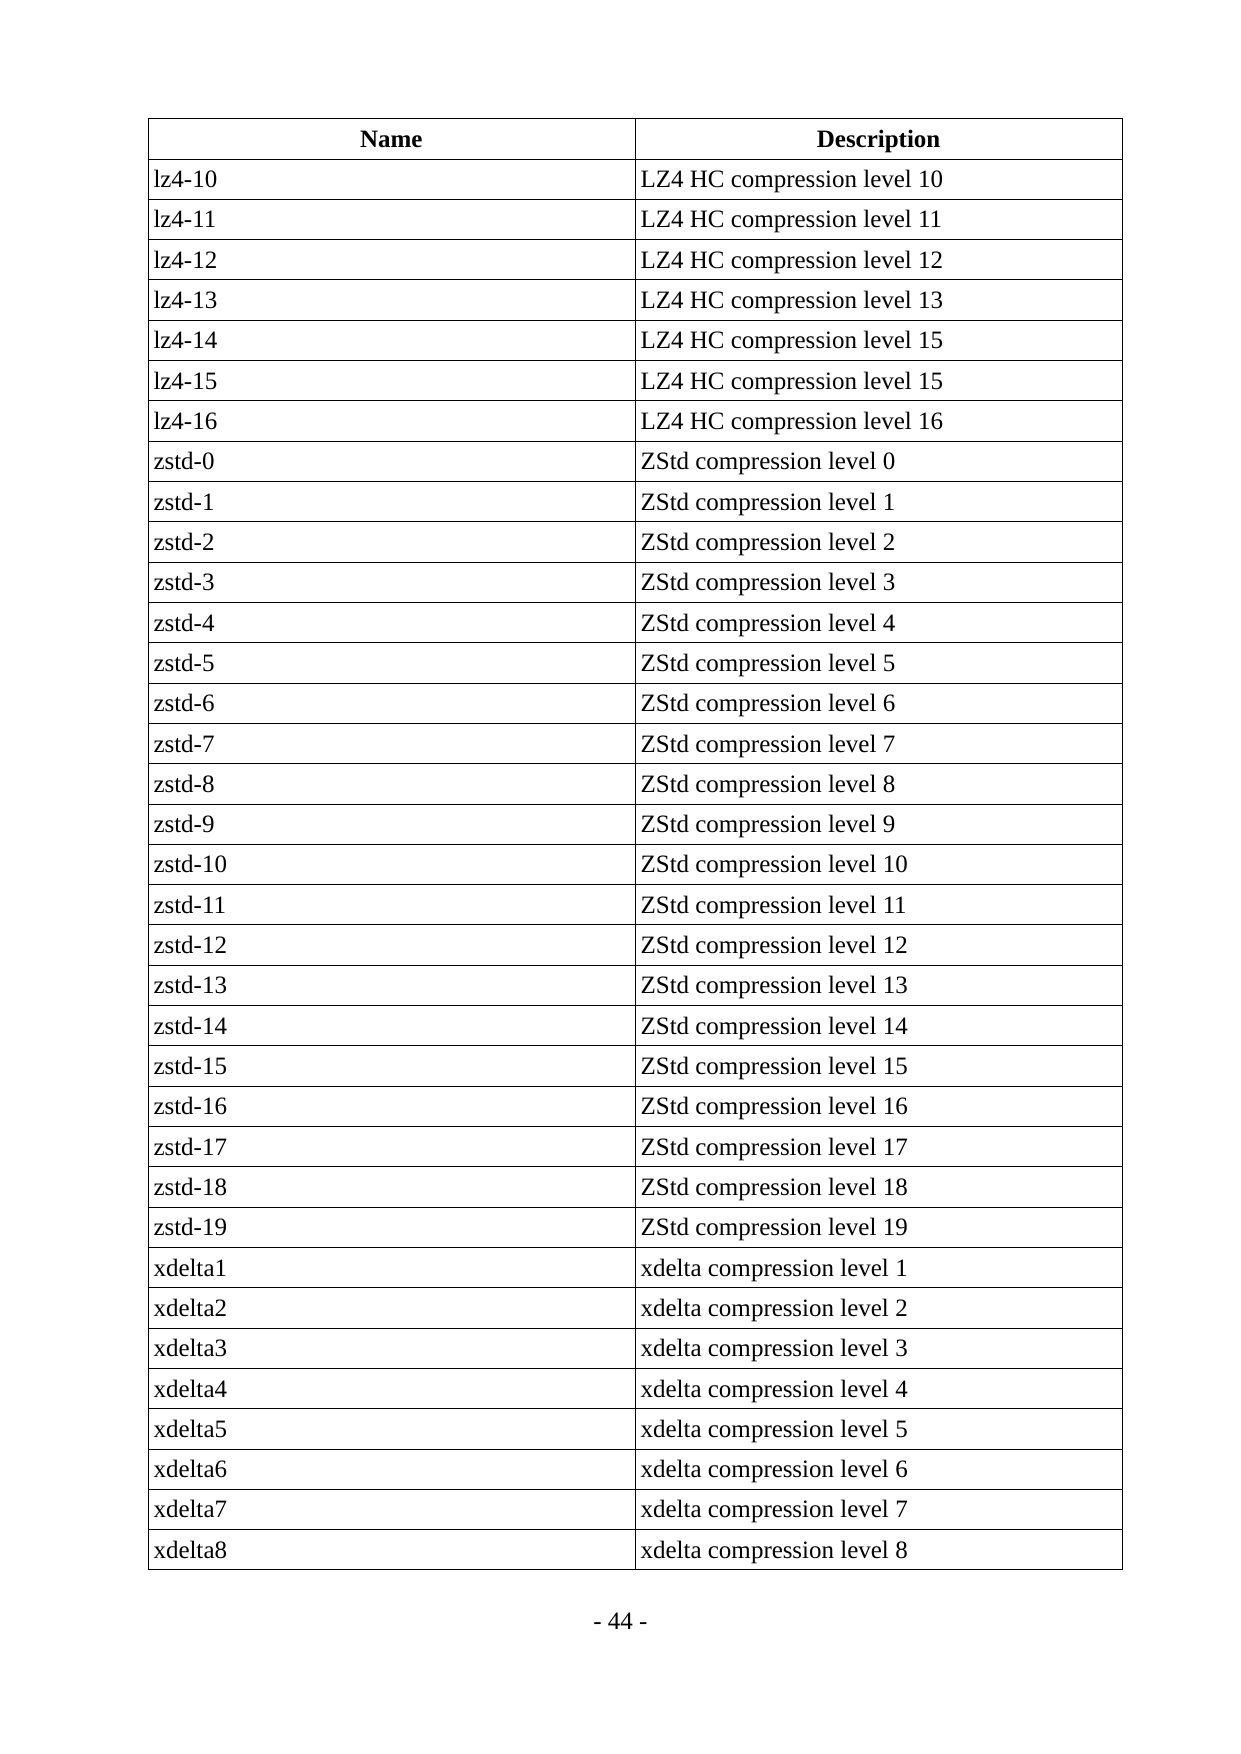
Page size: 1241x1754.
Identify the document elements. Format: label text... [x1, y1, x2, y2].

table_cell ZStd compression level 4 [636, 603, 1122, 642]
table_cell ZStd compression level 5 [636, 643, 1122, 682]
table_cell zstd-11 [149, 885, 635, 924]
table_cell zstd-6 [149, 684, 635, 723]
table_cell ZStd compression level 17 [636, 1127, 1122, 1166]
table_cell ZStd compression level 14 [636, 1006, 1122, 1045]
table_cell ZStd compression level 9 [636, 805, 1122, 844]
table_cell zstd-15 [149, 1046, 635, 1086]
table_cell xdelta compression level 8 [636, 1530, 1122, 1569]
table_cell ZStd compression level 1 [636, 482, 1122, 521]
table_cell ZStd compression level 19 [636, 1208, 1122, 1247]
table_cell xdelta compression level 6 [636, 1450, 1122, 1489]
table_cell ZStd compression level 12 [636, 925, 1122, 965]
table_header Description [636, 119, 1122, 158]
table_cell zstd-8 [149, 764, 635, 803]
table_cell lz4-12 [149, 240, 635, 279]
table_cell xdelta4 [149, 1369, 635, 1408]
table_cell xdelta7 [149, 1490, 635, 1529]
table_cell lz4-14 [149, 321, 635, 360]
table_cell zstd-7 [149, 724, 635, 763]
table_cell LZ4 HC compression level 13 [636, 280, 1122, 320]
table_cell zstd-19 [149, 1208, 635, 1247]
table_cell zstd-13 [149, 966, 635, 1005]
table_cell xdelta1 [149, 1248, 635, 1287]
table_cell ZStd compression level 16 [636, 1087, 1122, 1126]
table_cell zstd-0 [149, 442, 635, 481]
table_cell zstd-4 [149, 603, 635, 642]
table_cell xdelta compression level 3 [636, 1329, 1122, 1368]
table_cell xdelta8 [149, 1530, 635, 1569]
table_cell LZ4 HC compression level 10 [636, 160, 1122, 199]
table_cell ZStd compression level 18 [636, 1167, 1122, 1207]
table_cell ZStd compression level 10 [636, 845, 1122, 884]
table_cell lz4-16 [149, 401, 635, 441]
table_cell zstd-14 [149, 1006, 635, 1045]
table_cell lz4-15 [149, 361, 635, 400]
table_cell xdelta compression level 7 [636, 1490, 1122, 1529]
table_cell ZStd compression level 0 [636, 442, 1122, 481]
table_cell lz4-11 [149, 200, 635, 239]
table_cell zstd-3 [149, 563, 635, 602]
table_cell ZStd compression level 8 [636, 764, 1122, 803]
table_cell LZ4 HC compression level 11 [636, 200, 1122, 239]
table_cell zstd-16 [149, 1087, 635, 1126]
table_cell xdelta3 [149, 1329, 635, 1368]
table_cell LZ4 HC compression level 16 [636, 401, 1122, 441]
table_cell LZ4 HC compression level 15 [636, 361, 1122, 400]
table_cell xdelta5 [149, 1409, 635, 1448]
table_cell xdelta2 [149, 1288, 635, 1327]
table_cell ZStd compression level 15 [636, 1046, 1122, 1086]
table_cell ZStd compression level 7 [636, 724, 1122, 763]
table_cell lz4-10 [149, 160, 635, 199]
table_cell ZStd compression level 3 [636, 563, 1122, 602]
table_cell zstd-10 [149, 845, 635, 884]
table_cell xdelta compression level 2 [636, 1288, 1122, 1327]
table_cell zstd-18 [149, 1167, 635, 1207]
table_cell zstd-17 [149, 1127, 635, 1166]
table_cell xdelta6 [149, 1450, 635, 1489]
table_cell xdelta compression level 5 [636, 1409, 1122, 1448]
table_cell zstd-2 [149, 522, 635, 562]
table_cell lz4-13 [149, 280, 635, 320]
table_cell zstd-12 [149, 925, 635, 965]
table_cell ZStd compression level 11 [636, 885, 1122, 924]
table_cell xdelta compression level 4 [636, 1369, 1122, 1408]
table_cell ZStd compression level 2 [636, 522, 1122, 562]
table_cell zstd-5 [149, 643, 635, 682]
table_header Name [149, 119, 635, 158]
table_cell ZStd compression level 13 [636, 966, 1122, 1005]
table_cell ZStd compression level 6 [636, 684, 1122, 723]
table_cell zstd-1 [149, 482, 635, 521]
table_cell zstd-9 [149, 805, 635, 844]
table_cell LZ4 HC compression level 12 [636, 240, 1122, 279]
table_cell xdelta compression level 1 [636, 1248, 1122, 1287]
table_cell LZ4 HC compression level 15 [636, 321, 1122, 360]
